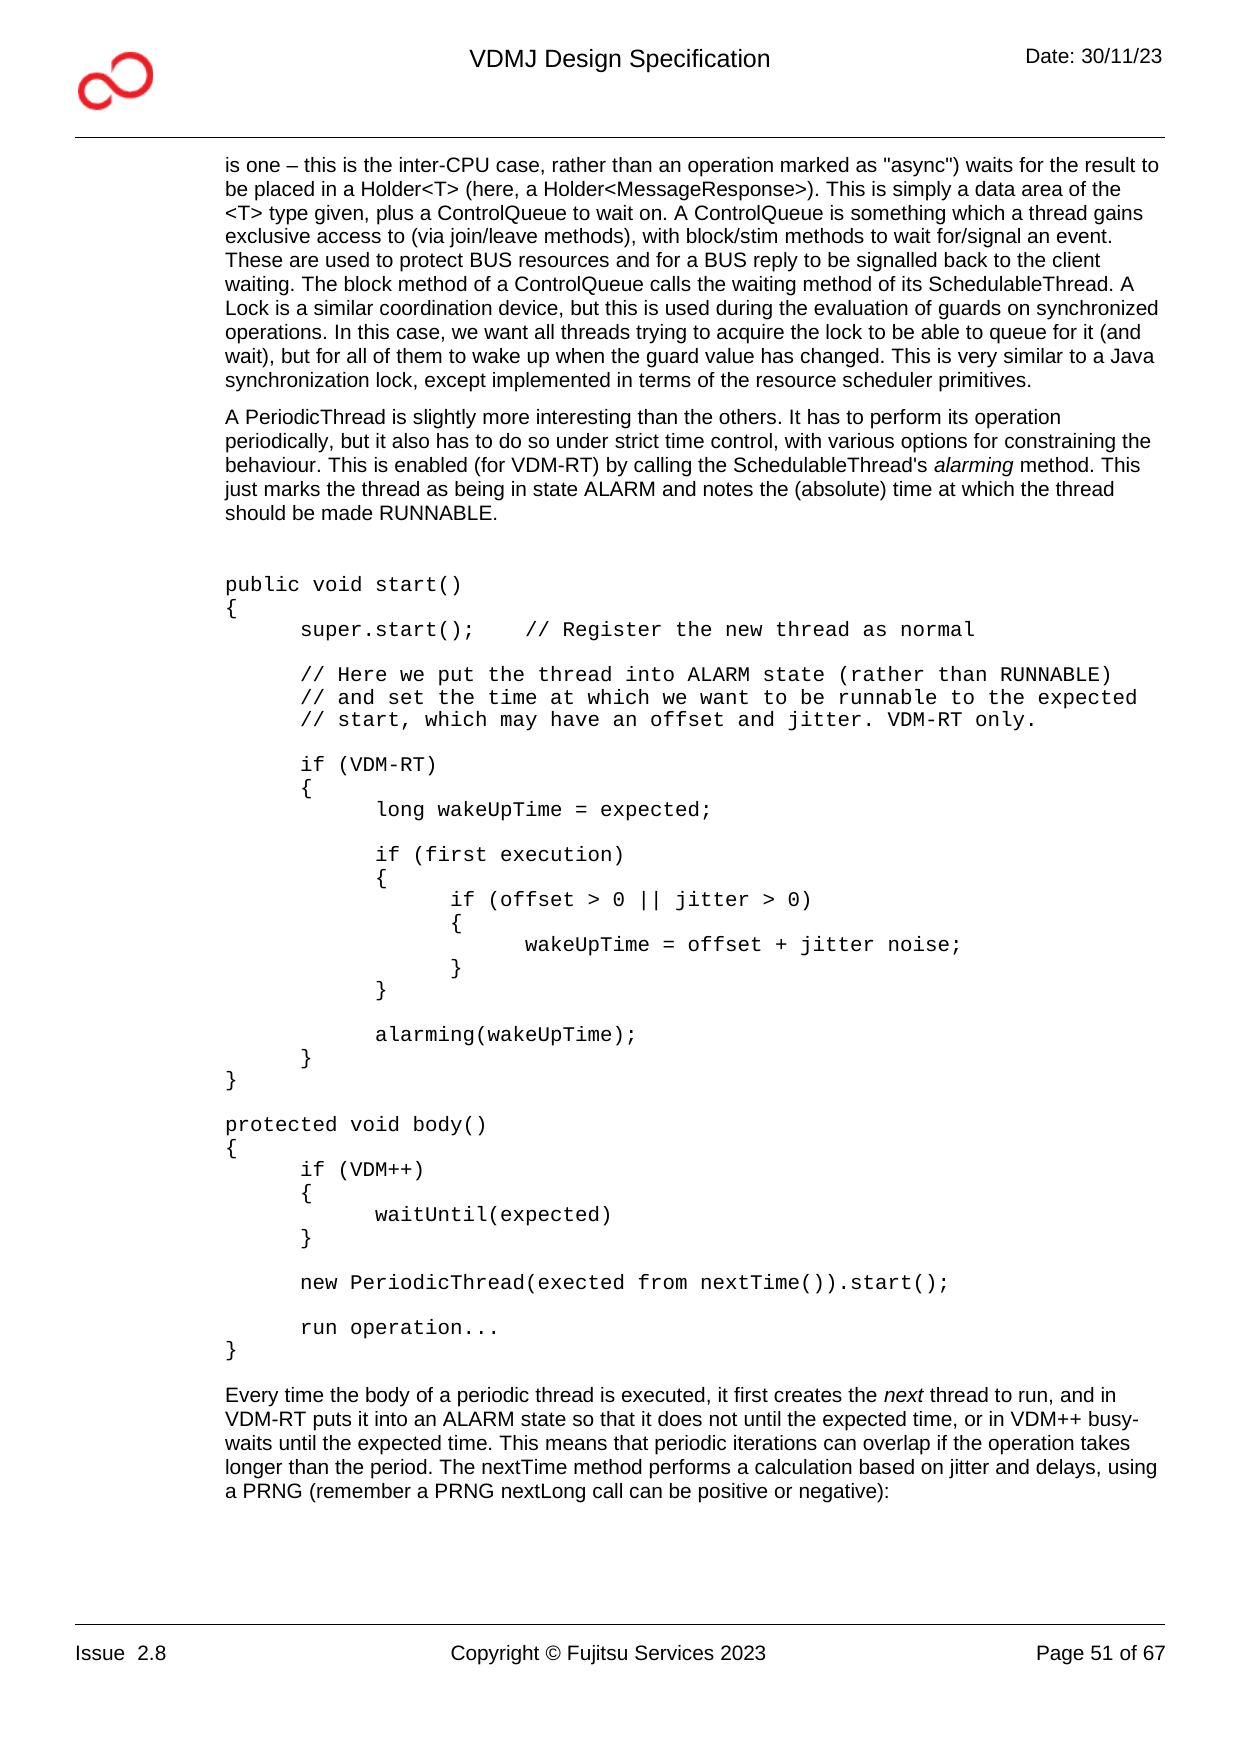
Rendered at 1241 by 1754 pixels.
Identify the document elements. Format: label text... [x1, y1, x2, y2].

text protected void body() [225, 1114, 1165, 1136]
text } [225, 1046, 1165, 1069]
text public void start() [225, 574, 1165, 596]
text } [225, 1226, 1165, 1249]
text super.start(); // Register the new thread as normal [225, 619, 1165, 641]
text } [225, 1339, 1165, 1361]
text A PeriodicThread is slightly more interesting than the others. It has to perform its operation periodically, but it also has to do so under strict time control, with various options for constraining the behaviour. This is enabled (for VDM-RT) by calling the SchedulableThread's alarming method. This just marks the thread as being in state ALARM and notes the (absolute) time at which the thread should be made RUNNABLE. [225, 405, 1165, 525]
text { [225, 866, 1165, 889]
text waitUntil(expected) [225, 1204, 1165, 1226]
text is one – this is the inter-CPU case, rather than an operation marked as "async") waits for the result to be placed in a Holder<T> (here, a Holder<MessageResponse>). This is simply a data area of the <T> type given, plus a ControlQueue to wait on. A ControlQueue is something which a thread gains exclusive access to (via join/leave methods), with block/stim methods to wait for/signal an event. These are used to protect BUS resources and for a BUS reply to be signalled back to the client waiting. The block method of a ControlQueue calls the waiting method of its SchedulableThread. A Lock is a similar coordination device, but this is used during the evaluation of guards on synchronized operations. In this case, we want all threads trying to acquire the lock to be able to queue for it (and wait), but for all of them to wake up when the guard value has changed. This is very similar to a Java synchronization lock, except implemented in terms of the resource scheduler primitives. [225, 153, 1165, 392]
text } [225, 979, 1165, 1001]
text long wakeUpTime = expected; [225, 799, 1165, 821]
text } [225, 1069, 1165, 1091]
text new PeriodicThread(exected from nextTime()).start(); [225, 1271, 1165, 1294]
text if (VDM-RT) [225, 754, 1165, 776]
text { [225, 911, 1165, 934]
text wakeUpTime = offset + jitter noise; [225, 934, 1165, 956]
text // Here we put the thread into ALARM state (rather than RUNNABLE) [225, 664, 1165, 686]
text // and set the time at which we want to be runnable to the expected [225, 686, 1165, 709]
text { [225, 776, 1165, 799]
text { [225, 1181, 1165, 1204]
text if (VDM++) [225, 1159, 1165, 1181]
text Every time the body of a periodic thread is executed, it first creates the next thread to run, and in VDM-RT puts it into an ALARM state so that it does not until the expected time, or in VDM++ busy-waits until the expected time. This means that periodic iterations can overlap if the operation takes longer than the period. The nextTime method performs a calculation based on jitter and delays, using a PRNG (remember a PRNG nextLong call can be positive or negative): [225, 1384, 1165, 1503]
text { [225, 1136, 1165, 1159]
text if (offset > 0 || jitter > 0) [225, 889, 1165, 911]
text // start, which may have an offset and jitter. VDM-RT only. [225, 709, 1165, 731]
text if (first execution) [225, 844, 1165, 866]
picture [78, 44, 153, 120]
text run operation... [225, 1316, 1165, 1339]
text { [225, 596, 1165, 619]
text alarming(wakeUpTime); [225, 1024, 1165, 1046]
text } [225, 956, 1165, 979]
